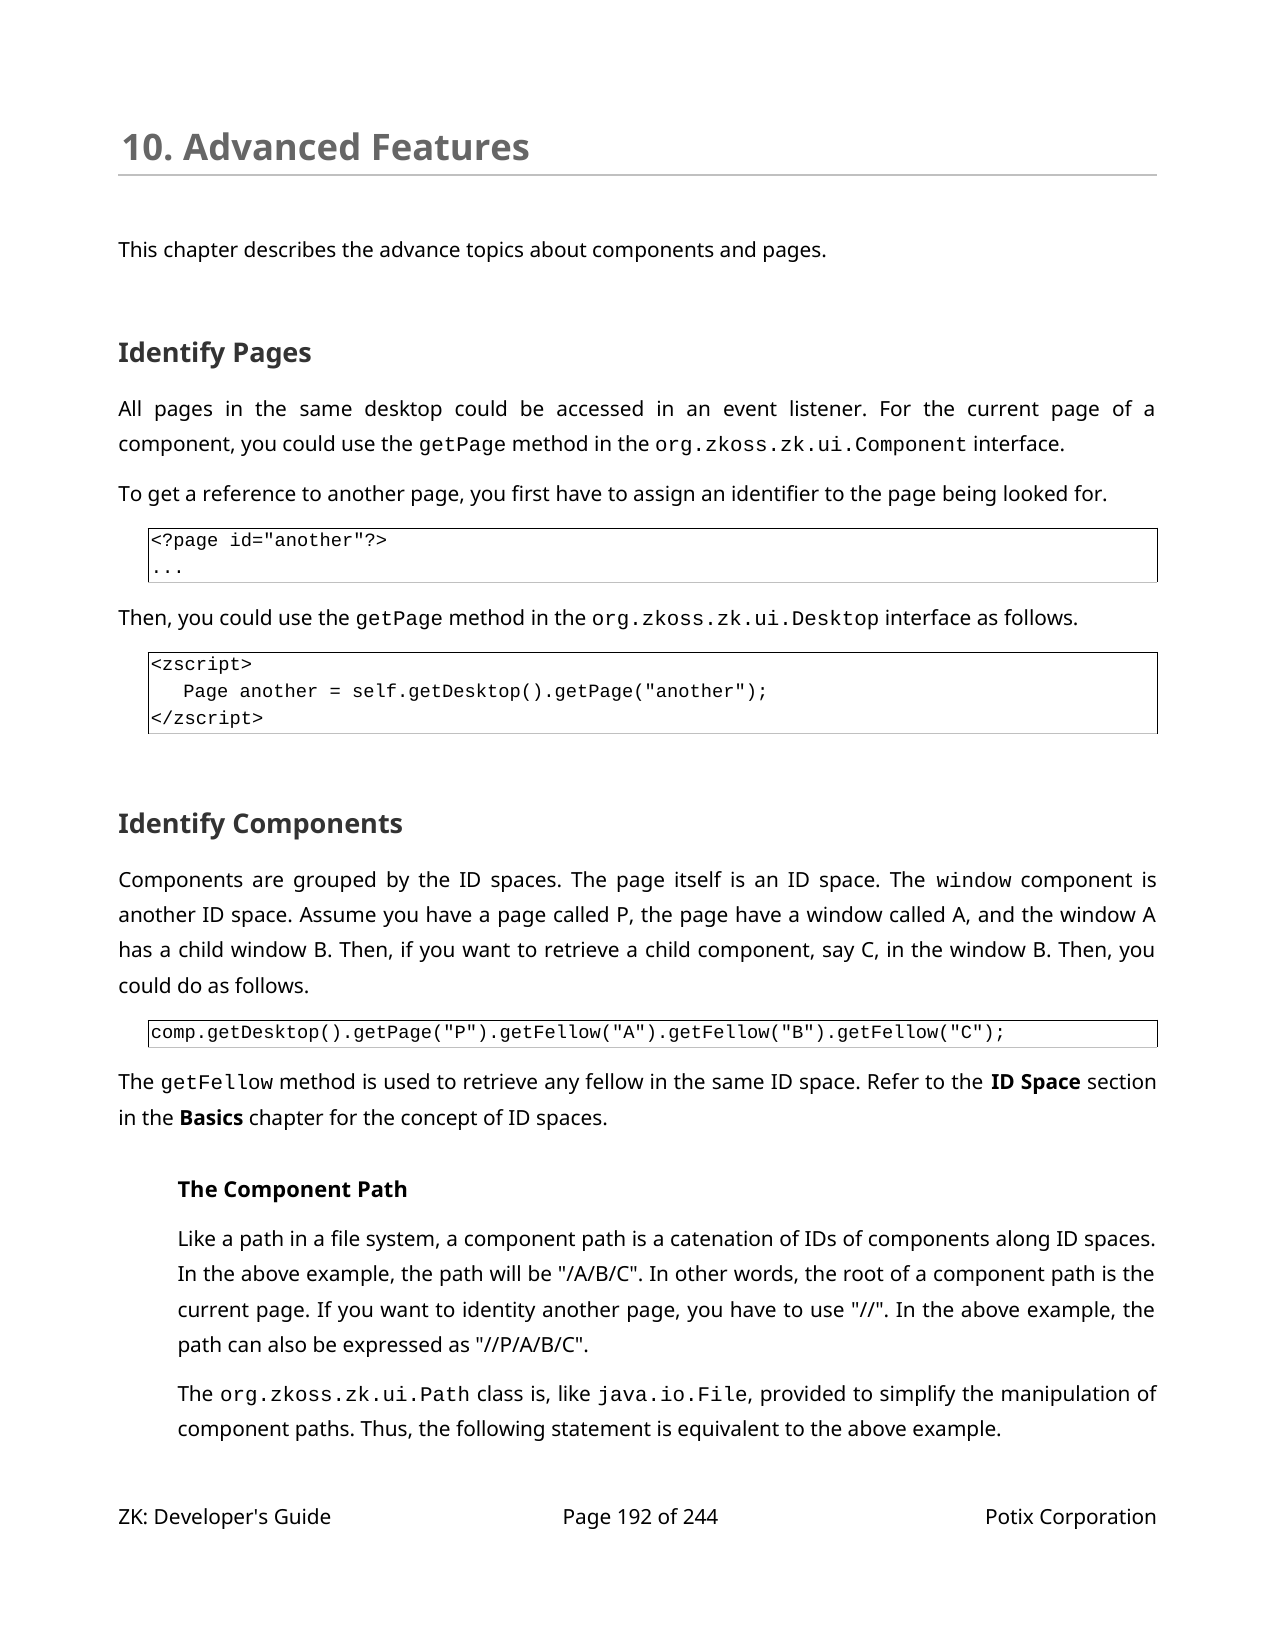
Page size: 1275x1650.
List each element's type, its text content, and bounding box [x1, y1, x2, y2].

text Then, you could use the getPage method in the org.zkoss.zk.ui.Desktop interface as follows. [118, 603, 1157, 631]
text Components are grouped by the ID spaces. The page itself is an ID space. The window component is another ID space. Assume you have a page called P, the page have a window called A, and the window A has a child window B. Then, if you want to retrieve a child component, say C, in the window B. Then, you could do as follows. [118, 865, 1157, 999]
subtitle 10. Advanced Features [118, 118, 1157, 174]
text <?page id="another"?> [149, 529, 1157, 552]
subtitle Identify Pages [118, 334, 1157, 371]
text All pages in the same desktop could be accessed in an event listener. For the current page of a component, you could use the getPage method in the org.zkoss.zk.ui.Component interface. [118, 394, 1157, 458]
text Page another = self.getDesktop().getPage("another"); [149, 679, 1157, 703]
text The org.zkoss.zk.ui.Path class is, like java.io.File, provided to simplify the manipulation of component paths. Thus, the following statement is equivalent to the above example. [177, 1379, 1157, 1443]
subtitle The Component Path [177, 1174, 1157, 1204]
text <zscript> [149, 653, 1157, 676]
subtitle Identify Components [118, 804, 1157, 841]
text This chapter describes the advance topics about components and pages. [118, 235, 1157, 263]
text ... [149, 555, 1157, 582]
text comp.getDesktop().getPage("P").getFellow("A").getFellow("B").getFellow("C"); [149, 1021, 1157, 1047]
text Like a path in a file system, a component path is a catenation of IDs of components along ID spaces. In the above example, the path will be "/A/B/C". In other words, the root of a component path is the current page. If you want to identity another page, you have to use "//". In the above example, the path can also be expressed as "//P/A/B/C". [177, 1224, 1157, 1358]
text To get a reference to another page, you first have to assign an identifier to the page being looked for. [118, 479, 1157, 507]
text The getFellow method is used to retrieve any fellow in the same ID space. Refer to the ID Space section in the Basics chapter for the concept of ID spaces. [118, 1067, 1157, 1131]
text </zscript> [149, 706, 1157, 733]
